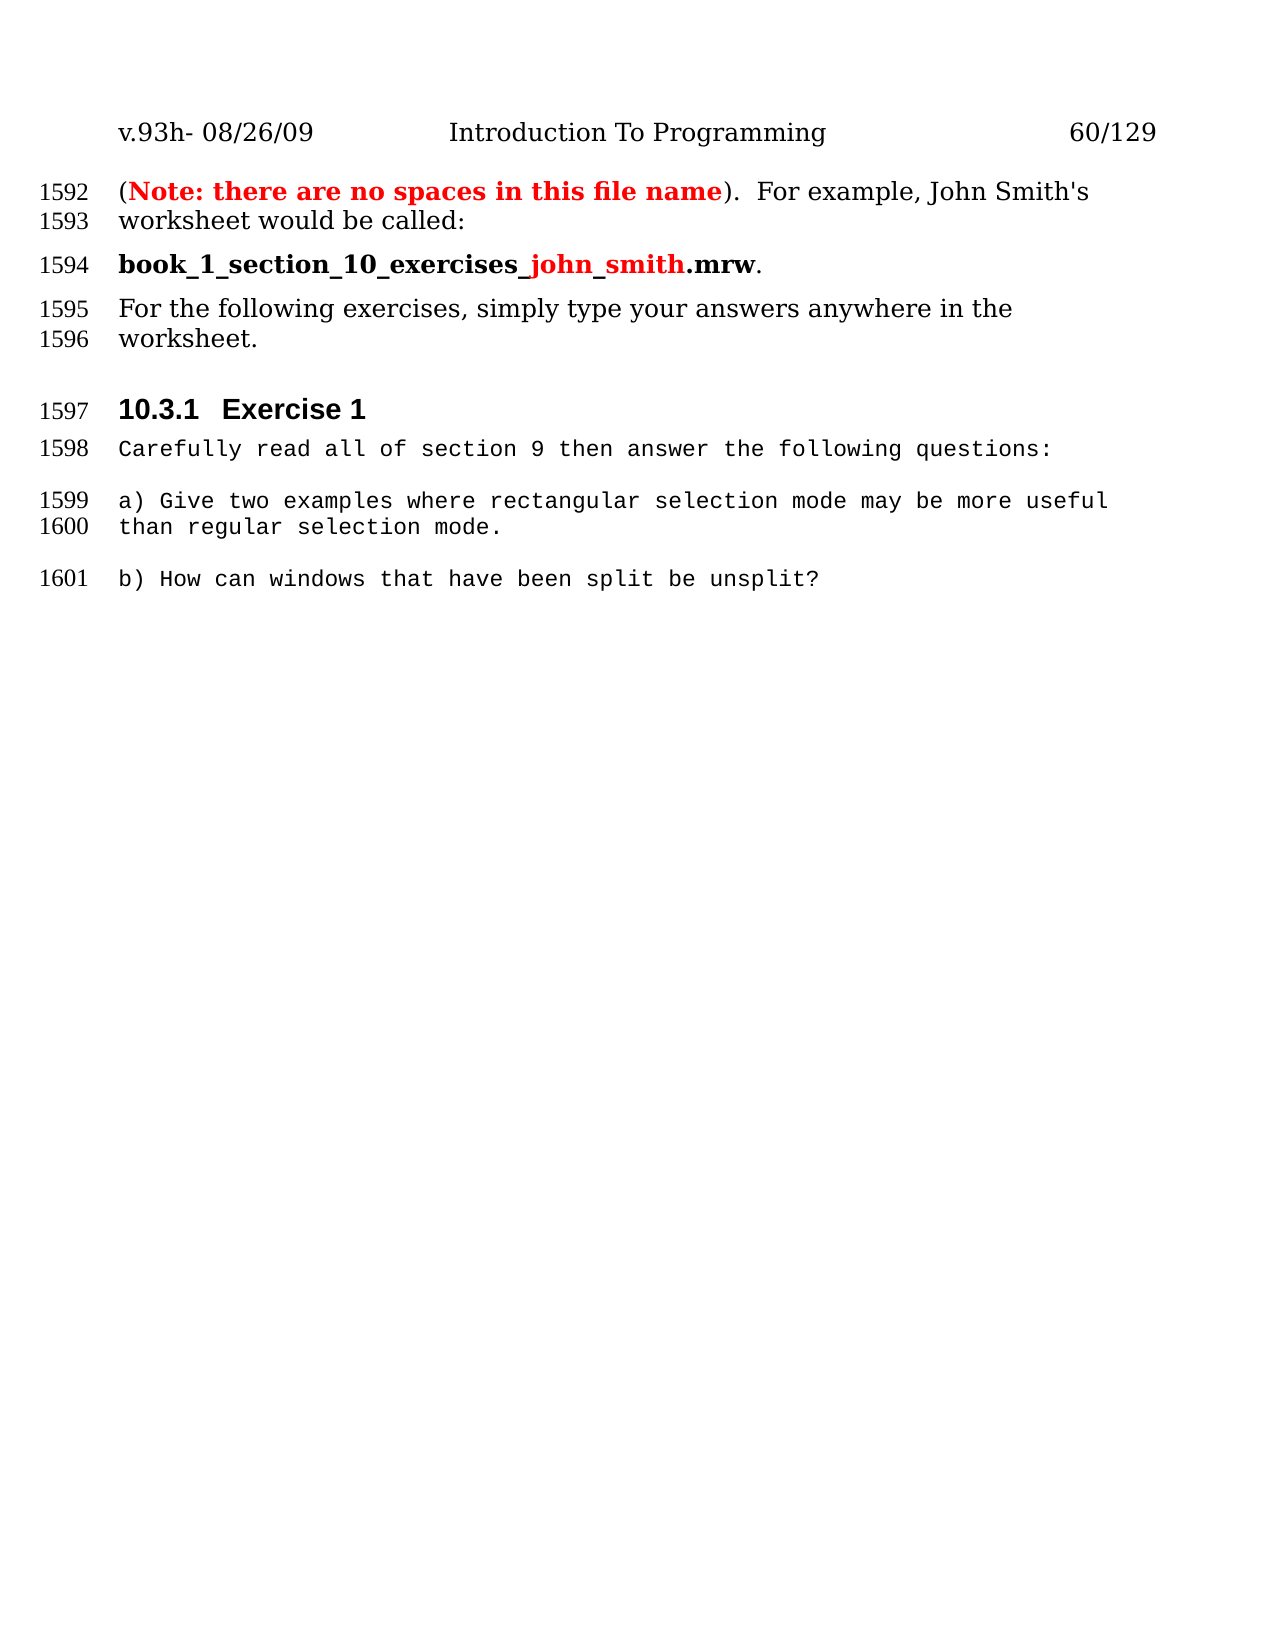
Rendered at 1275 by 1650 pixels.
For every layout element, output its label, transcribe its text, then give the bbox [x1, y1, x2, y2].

text a) Give two examples where rectangular selection mode may be more useful than regular selection mode. [118, 489, 1157, 541]
text book_1_section_10_exercises_john_smith.mrw. [118, 250, 1157, 280]
subtitle Exercise 1 [118, 392, 1157, 426]
text (Note: there are no spaces in this file name). For example, John Smith's worksheet would be called: [118, 177, 1157, 235]
text For the following exercises, simply type your answers anywhere in the worksheet. [118, 295, 1157, 353]
text Carefully read all of section 9 then answer the following questions: [118, 438, 1157, 463]
text b) How can windows that have been split be unsplit? [118, 567, 1157, 593]
